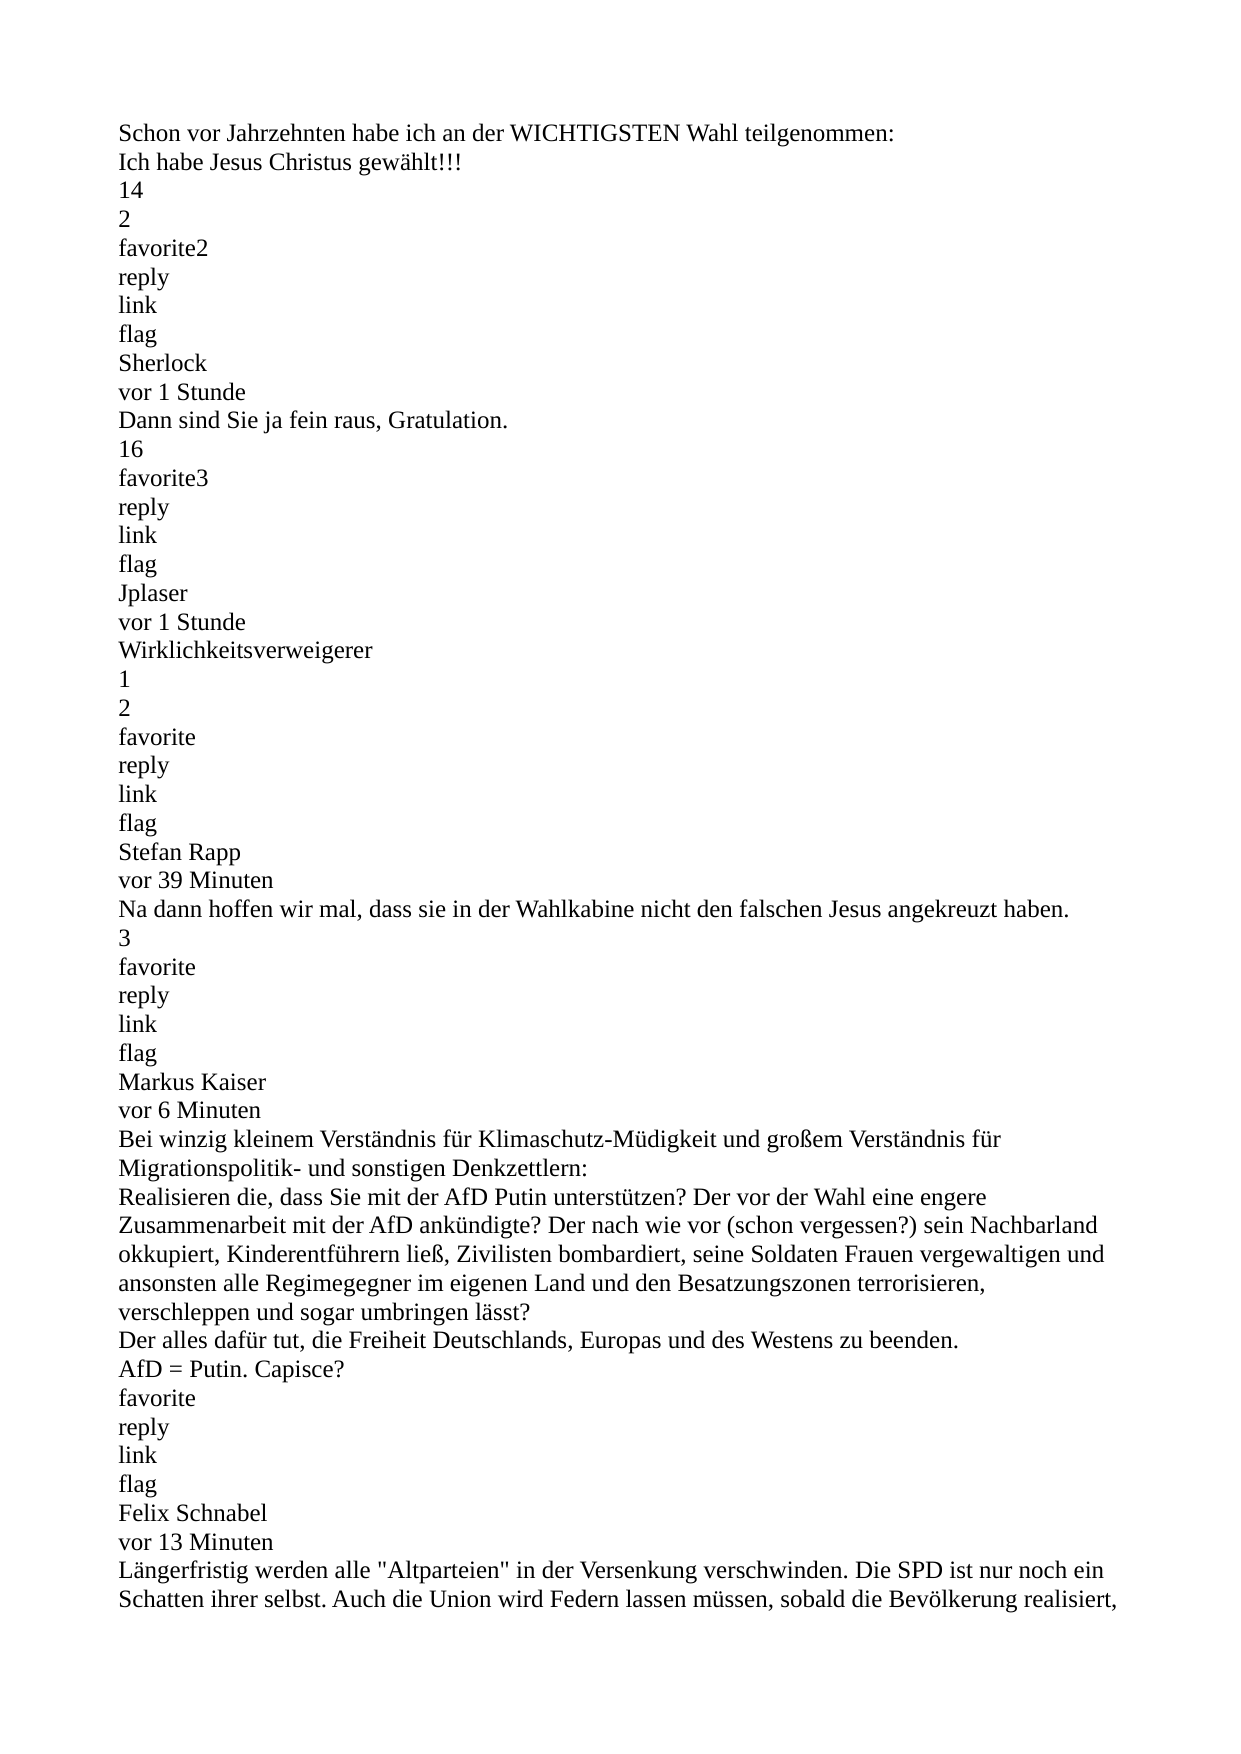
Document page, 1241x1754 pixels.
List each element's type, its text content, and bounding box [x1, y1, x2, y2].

text Bei winzig kleinem Verständnis für Klimaschutz-Müdigkeit und großem Verständnis für Migrationspolitik- und sonstigen Denkzettlern: Realisieren die, dass Sie mit der AfD Putin unterstützen? Der vor der Wahl eine engere Zusammenarbeit mit der AfD ankündigte? Der nach wie vor (schon vergessen?) sein Nachbarland okkupiert, Kinderentführern ließ, Zivilisten bombardiert, seine Soldaten Frauen vergewaltigen und ansonsten alle Regimegegner im eigenen Land und den Besatzungszonen terrorisieren, verschleppen und sogar umbringen lässt? Der alles dafür tut, die Freiheit Deutschlands, Europas und des Westens zu beenden. AfD = Putin. Capisce? [118, 1124, 1122, 1383]
text favorite [118, 1383, 1122, 1412]
text 2 [118, 693, 1122, 722]
text link [118, 291, 1122, 319]
text Markus Kaiser [118, 1067, 1122, 1096]
text vor 13 Minuten [118, 1527, 1122, 1556]
text vor 1 Stunde [118, 377, 1122, 406]
text flag [118, 1469, 1122, 1498]
text favorite [118, 952, 1122, 981]
text Jplaser [118, 578, 1122, 607]
text reply [118, 1412, 1122, 1441]
text vor 1 Stunde [118, 607, 1122, 636]
text flag [118, 319, 1122, 348]
text 16 [118, 434, 1122, 463]
text Wirklichkeitsverweigerer [118, 636, 1122, 664]
text Dann sind Sie ja fein raus, Gratulation. [118, 406, 1122, 434]
text favorite [118, 722, 1122, 751]
text reply [118, 492, 1122, 521]
text vor 39 Minuten [118, 866, 1122, 894]
text link [118, 521, 1122, 549]
text Stefan Rapp [118, 837, 1122, 866]
text flag [118, 549, 1122, 578]
text link [118, 1009, 1122, 1038]
text flag [118, 808, 1122, 837]
text reply [118, 751, 1122, 779]
text link [118, 1441, 1122, 1469]
text reply [118, 981, 1122, 1009]
text 3 [118, 923, 1122, 952]
text favorite2 [118, 233, 1122, 262]
text 14 [118, 176, 1122, 204]
text link [118, 779, 1122, 808]
text Na dann hoffen wir mal, dass sie in der Wahlkabine nicht den falschen Jesus angekreuzt haben. [118, 894, 1122, 923]
text flag [118, 1038, 1122, 1067]
text Längerfristig werden alle "Altparteien" in der Versenkung verschwinden. Die SPD ist nur noch ein Schatten ihrer selbst. Auch die Union wird Federn lassen müssen, sobald die Bevölkerung realisiert, [118, 1556, 1122, 1613]
text Sherlock [118, 348, 1122, 377]
text favorite3 [118, 463, 1122, 492]
text Schon vor Jahrzehnten habe ich an der WICHTIGSTEN Wahl teilgenommen: Ich habe Jesus Christus gewählt!!! [118, 118, 1122, 176]
text Felix Schnabel [118, 1498, 1122, 1527]
text 2 [118, 204, 1122, 233]
text 1 [118, 664, 1122, 693]
text reply [118, 262, 1122, 291]
text vor 6 Minuten [118, 1096, 1122, 1124]
